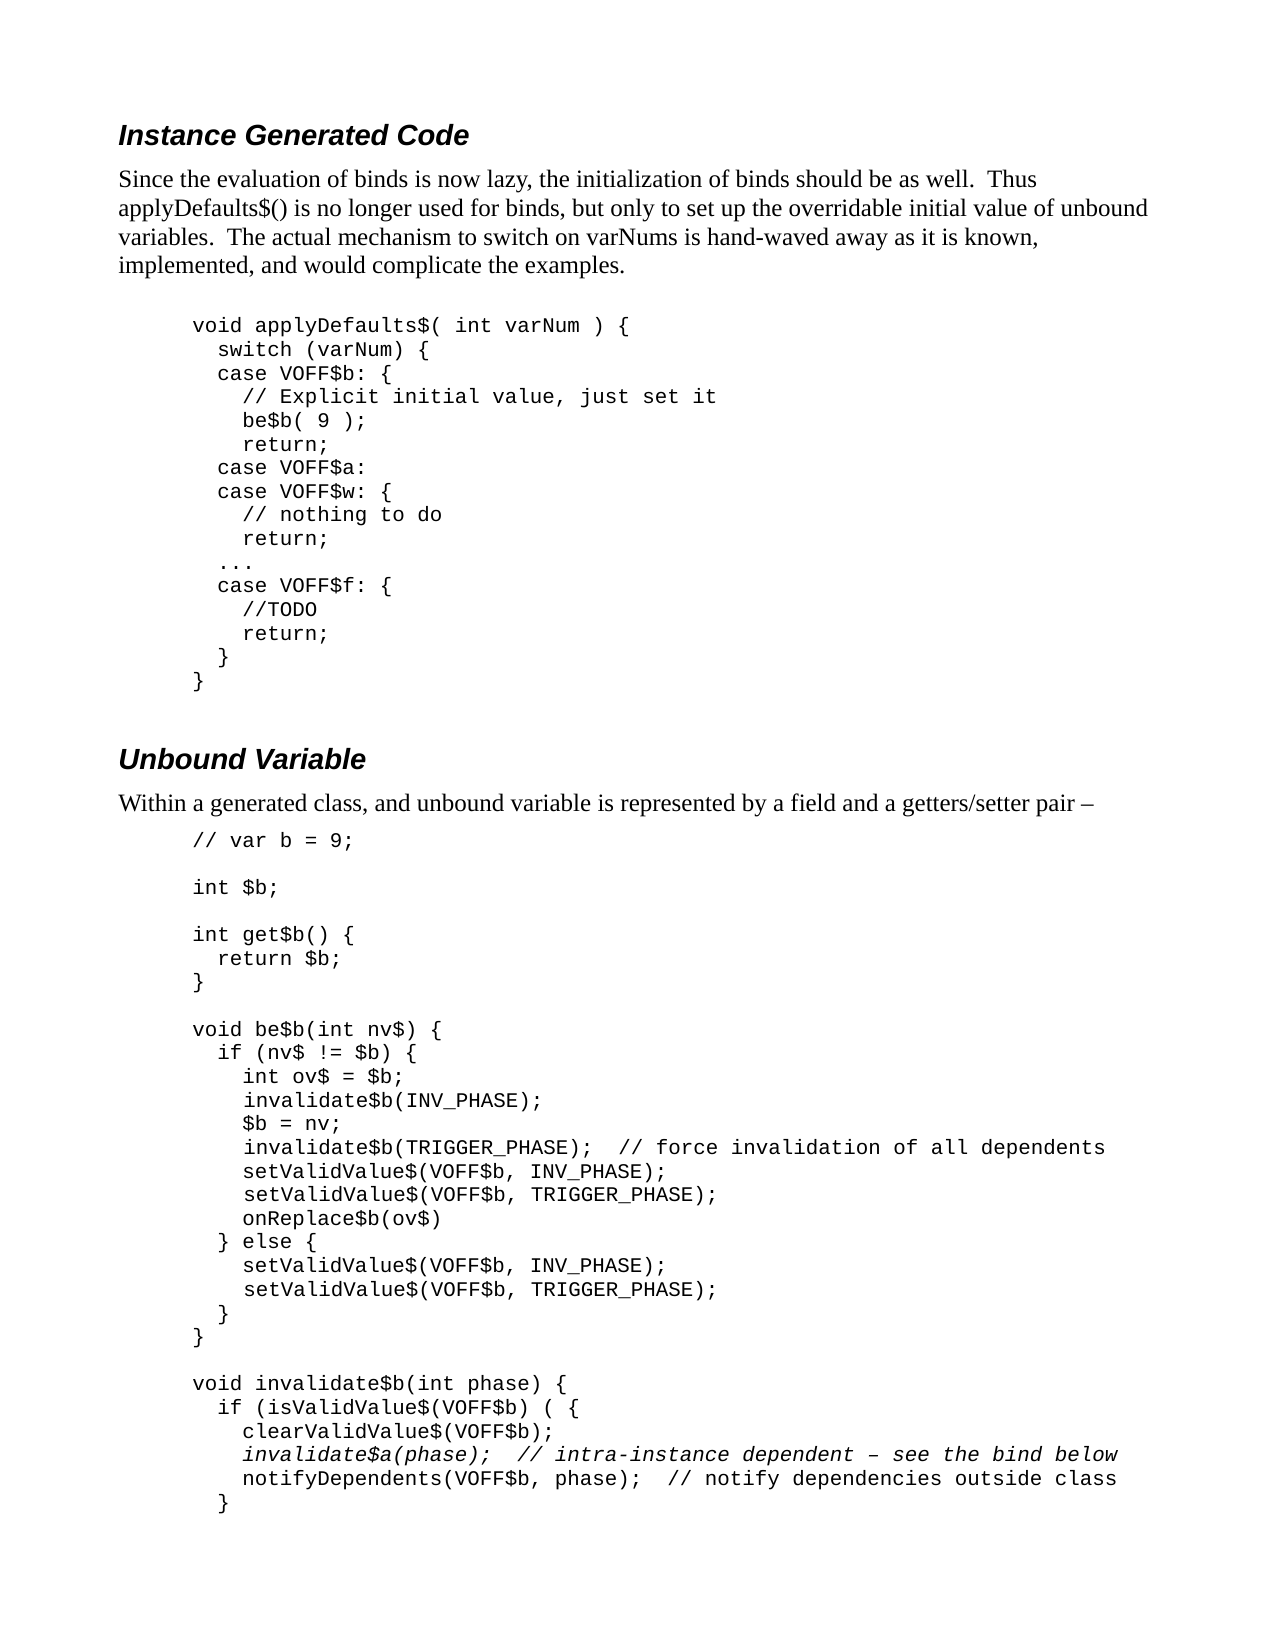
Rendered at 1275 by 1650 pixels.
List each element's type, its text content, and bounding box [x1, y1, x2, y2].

text setValidValue$(VOFF$b, INV_PHASE); [118, 1161, 1157, 1184]
text return; [118, 623, 1157, 646]
text } [118, 971, 1157, 995]
text int $b; [118, 877, 1157, 901]
text setValidValue$(VOFF$b, TRIGGER_PHASE); [118, 1279, 1157, 1302]
text } [118, 1302, 1157, 1326]
text Within a generated class, and unbound variable is represented by a field and a getters/setter pair – [118, 788, 1157, 817]
text setValidValue$(VOFF$b, TRIGGER_PHASE); [118, 1184, 1157, 1208]
text invalidate$a(phase); // intra-instance dependent – see the bind below [118, 1444, 1157, 1468]
text case VOFF$a: [118, 457, 1157, 481]
text // nothing to do [118, 504, 1157, 528]
text int ov$ = $b; [118, 1066, 1157, 1090]
text clearValidValue$(VOFF$b); [118, 1421, 1157, 1444]
text invalidate$b(INV_PHASE); [118, 1090, 1157, 1113]
text int get$b() { [118, 924, 1157, 948]
text } [118, 1492, 1157, 1515]
text setValidValue$(VOFF$b, INV_PHASE); [118, 1255, 1157, 1279]
text // var b = 9; [118, 829, 1157, 853]
text void invalidate$b(int phase) { [118, 1373, 1157, 1397]
text notifyDependents(VOFF$b, phase); // notify dependencies outside class [118, 1468, 1157, 1492]
text void applyDefaults$( int varNum ) { [118, 315, 1157, 339]
text case VOFF$f: { [118, 575, 1157, 599]
text //TODO [118, 599, 1157, 623]
text if (isValidValue$(VOFF$b) ( { [118, 1397, 1157, 1421]
text Since the evaluation of binds is now lazy, the initialization of binds should be as well. Thus applyDefaults$() is no longer used for binds, but only to set up the overridable initial value of unbound variables. The actual mechanism to switch on varNums is hand-waved away as it is known, implemented, and would complicate the examples. [118, 164, 1157, 279]
text // Explicit initial value, just set it [118, 386, 1157, 410]
text void be$b(int nv$) { [118, 1019, 1157, 1042]
text if (nv$ != $b) { [118, 1042, 1157, 1066]
text return; [118, 528, 1157, 552]
text $b = nv; [118, 1113, 1157, 1137]
text case VOFF$w: { [118, 481, 1157, 504]
text be$b( 9 ); [118, 410, 1157, 433]
text } [118, 1326, 1157, 1350]
text ... [118, 552, 1157, 575]
text case VOFF$b: { [118, 363, 1157, 386]
text return; [118, 433, 1157, 457]
text invalidate$b(TRIGGER_PHASE); // force invalidation of all dependents [118, 1137, 1157, 1161]
subtitle Instance Generated Code [118, 118, 1157, 152]
text onReplace$b(ov$) [118, 1208, 1157, 1232]
text switch (varNum) { [118, 339, 1157, 363]
text return $b; [118, 948, 1157, 971]
subtitle Unbound Variable [118, 742, 1157, 776]
text } else { [118, 1232, 1157, 1255]
text } [118, 670, 1157, 694]
text } [118, 646, 1157, 670]
